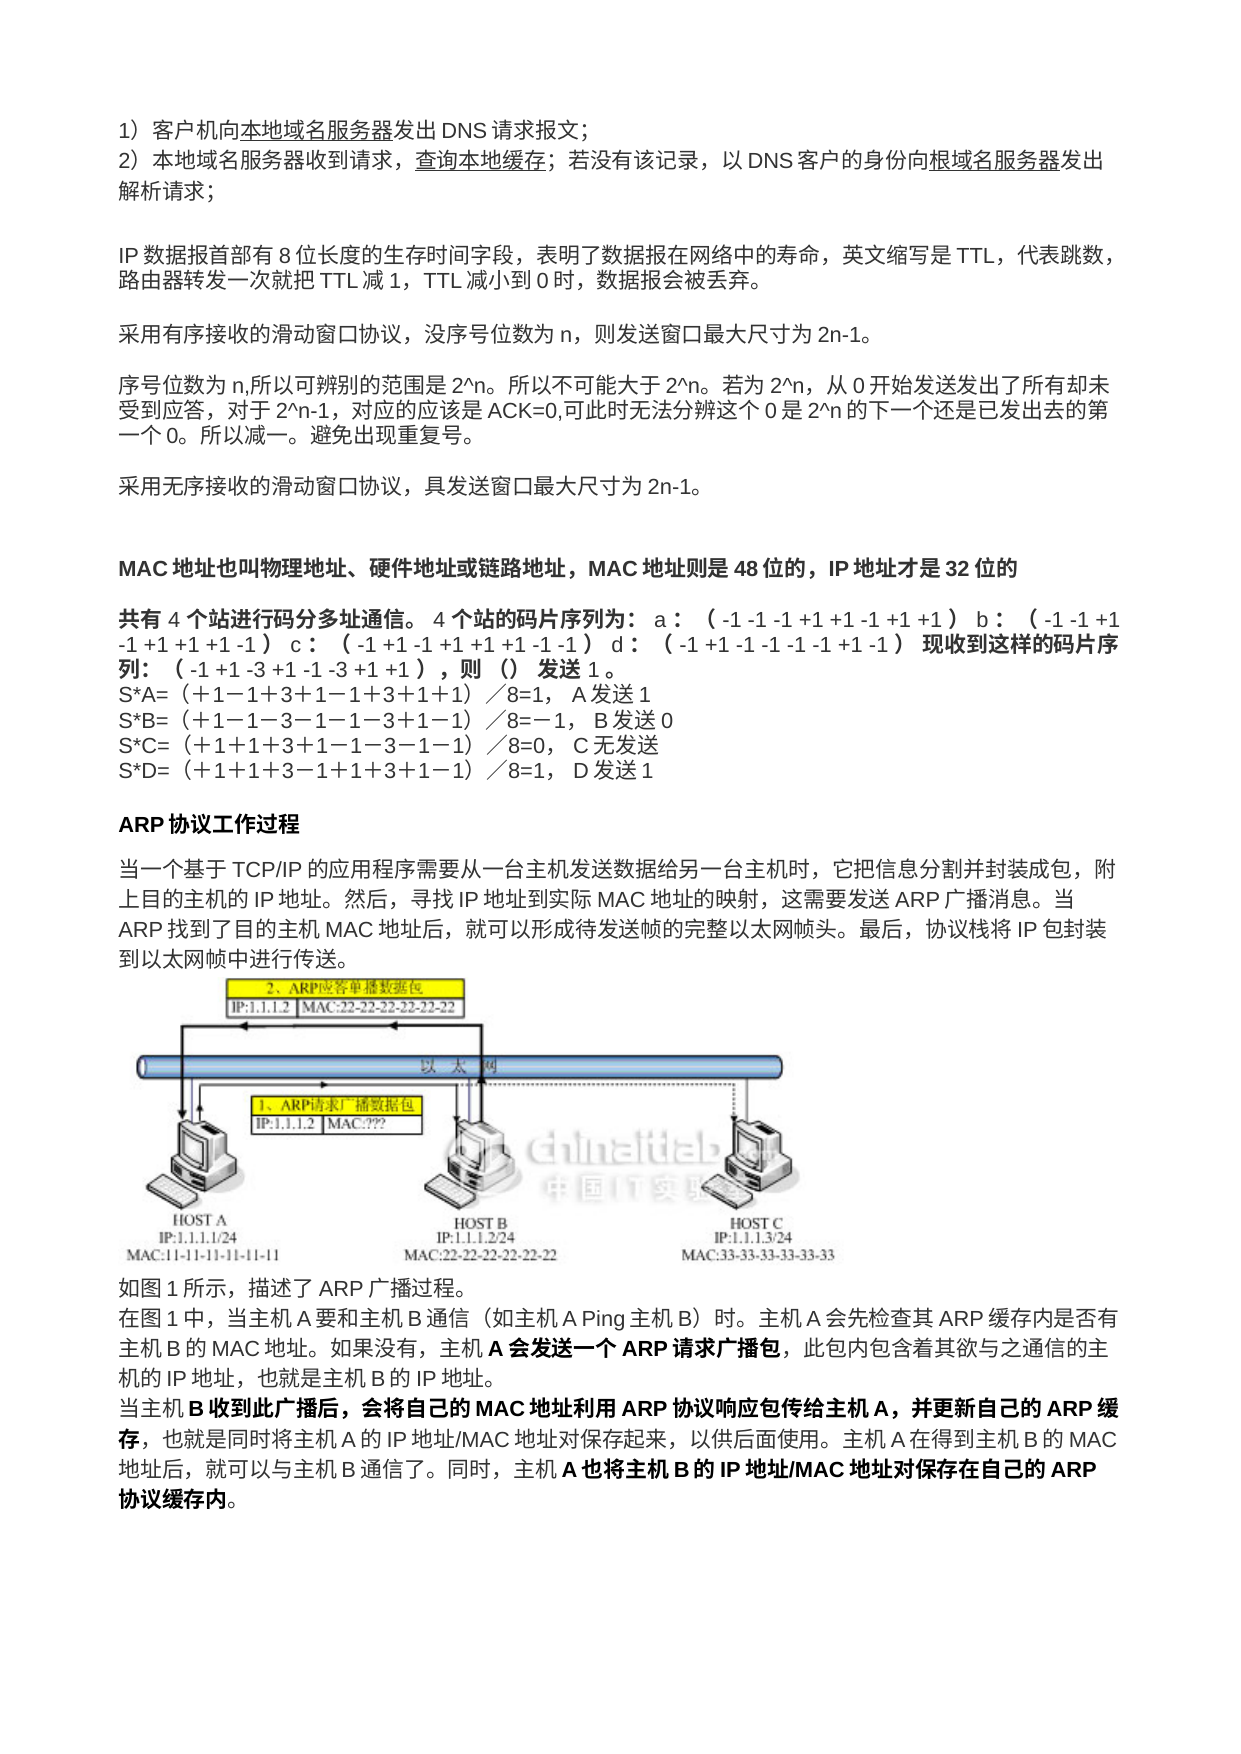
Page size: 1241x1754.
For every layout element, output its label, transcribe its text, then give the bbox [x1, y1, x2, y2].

text ARP协议工作过程 [118, 812, 1122, 837]
text 当一个基于TCP/IP的应用程序需要从一台主机发送数据给另一台主机时，它把信息分割并封装成包，附上目的主机的IP地址。然后，寻找IP地址到实际MAC地址的映射，这需要发送ARP广播消息。当ARP找到了目的主机MAC地址后，就可以形成待发送帧的完整以太网帧头。最后，协议栈将IP包封装到以太网帧中进行传送。 [118, 857, 1122, 973]
text 1）客户机向本地域名服务器发出DNS请求报文； [118, 118, 1122, 143]
text 采用有序接收的滑动窗口协议，没序号位数为n，则发送窗口最大尺寸为2n-1。 [118, 322, 1122, 348]
text S*A=（＋1－1＋3＋1－1＋3＋1＋1）／8=1， A发送1 S*B=（＋1－1－3－1－1－3＋1－1）／8=－1， B发送0 S*C=（＋1＋1＋3＋1－1－3－1－1）／8=0， C无发送 [118, 682, 1122, 758]
picture [118, 977, 847, 1270]
text 当主机B收到此广播后，会将自己的MAC地址利用ARP协议响应包传给主机A，并更新自己的ARP缓存，也就是同时将主机A的IP地址/MAC地址对保存起来，以供后面使用。主机A在得到主机B的MAC地址后，就可以与主机B通信了。同时，主机A也将主机B的IP地址/MAC地址对保存在自己的ARP协议缓存内。 [118, 1396, 1122, 1512]
text 2）本地域名服务器收到请求，查询本地缓存；若没有该记录，以DNS客户的身份向根域名服务器发出解析请求； [118, 148, 1122, 204]
text 在图1中，当主机A要和主机B通信（如主机A Ping主机B）时。主机A会先检查其ARP缓存内是否有主机B的MAC地址。如果没有，主机A会发送一个ARP请求广播包，此包内包含着其欲与之通信的主机的IP地址，也就是主机B的IP地址。 [118, 1306, 1122, 1391]
text IP数据报首部有8位长度的生存时间字段，表明了数据报在网络中的寿命，英文缩写是TTL，代表跳数，路由器转发一次就把TTL减1，TTL减小到0时，数据报会被丢弃。 [118, 243, 1122, 294]
text 采用无序接收的滑动窗口协议，具发送窗口最大尺寸为2n-1。 [118, 474, 1122, 499]
text 序号位数为n,所以可辨别的范围是2^n。所以不可能大于2^n。若为2^n，从0开始发送发出了所有却未受到应答，对于2^n-1，对应的应该是ACK=0,可此时无法分辨这个0是2^n的下一个还是已发出去的第一个0。所以减一。避免出现重复号。 [118, 373, 1122, 448]
text 如图1所示，描述了ARP广播过程。 [118, 1276, 1122, 1301]
text MAC地址也叫物理地址、硬件地址或链路地址，MAC地址则是48位的，IP地址才是32位的 [118, 556, 1122, 582]
text 共有 4 个站进行码分多址通信。 4 个站的码片序列为： a ：（ -1 -1 -1 +1 +1 -1 +1 +1 ） b ：（ -1 -1 +1 -1 +1 +1 +1 -1 ） c ：（ -1 +1 -1 +1 +1 +1 -1 -1 ） d ：（ -1 +1 -1 -1 -1 -1 +1 -1 ） 现收到这样的码片序列：（ -1 +1 -3 +1 -1 -3 +1 +1 ），则 （） 发送 1 。 [118, 582, 1122, 682]
text S*D=（＋1＋1＋3－1＋1＋3＋1－1）／8=1， D发送1 [118, 758, 1122, 783]
